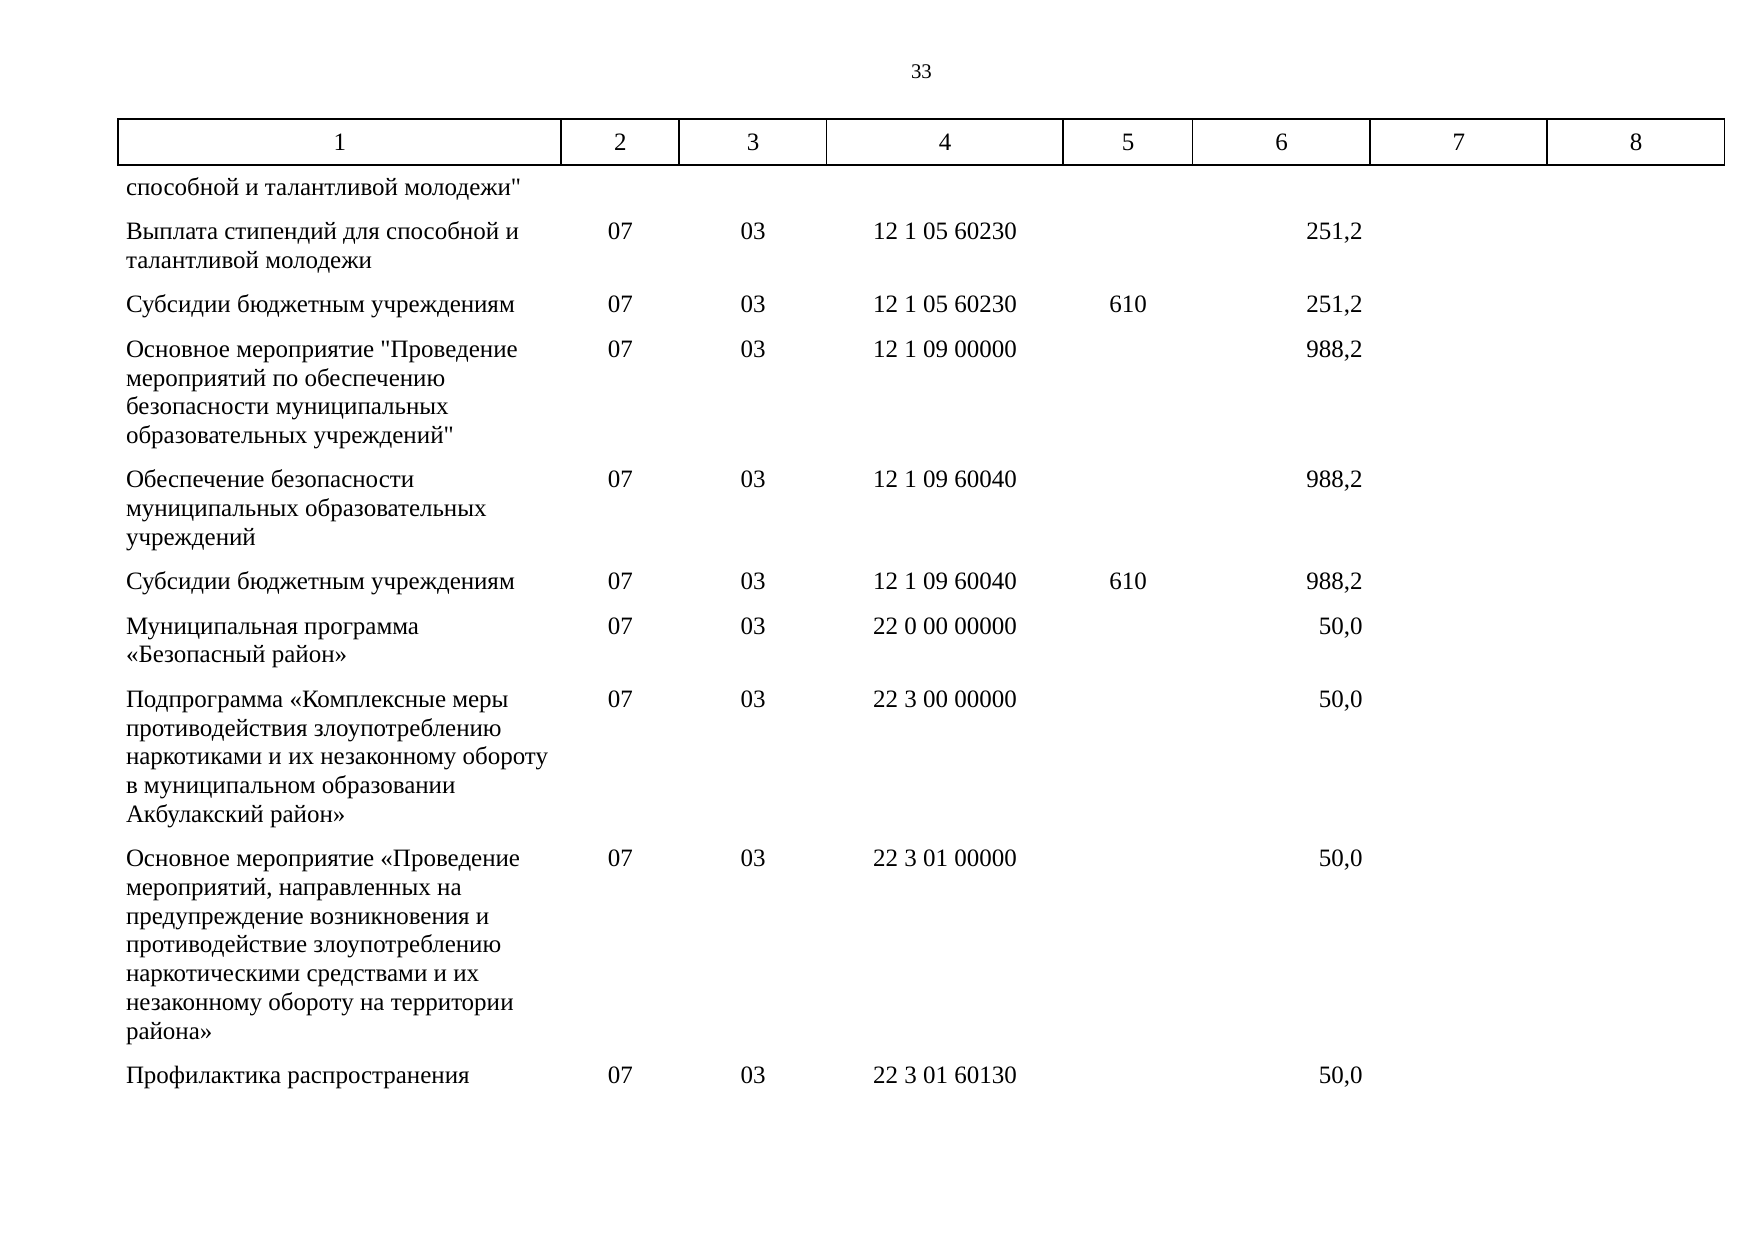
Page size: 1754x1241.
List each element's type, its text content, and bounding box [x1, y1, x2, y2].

table_cell Муниципальная программа «Безопасный район» [118, 603, 561, 676]
table_cell Основное мероприятие «Проведение мероприятий, направленных на предупреждение возникновения и противодействие злоупотреблению наркотическими средствами и их незаконному обороту на территории района» [118, 835, 561, 1052]
table_cell 03 [679, 457, 827, 558]
table_header 2 [569, 128, 671, 156]
table_cell 03 [679, 282, 827, 326]
table_cell 251,2 [1193, 209, 1370, 282]
table_cell 07 [561, 326, 679, 457]
table_cell [1370, 166, 1547, 208]
table_cell 12 1 09 00000 [827, 326, 1063, 457]
table_header 8 [1555, 128, 1716, 156]
table_cell 12 1 05 60230 [827, 209, 1063, 282]
table_cell 03 [679, 1052, 827, 1097]
table_header 6 [1201, 128, 1362, 156]
table_cell 03 [679, 209, 827, 282]
table_cell 12 1 09 60040 [827, 457, 1063, 558]
table_cell [1370, 209, 1547, 282]
table_cell 50,0 [1193, 603, 1370, 676]
table_cell [1063, 603, 1193, 676]
table_cell [827, 166, 1063, 208]
table_cell 12 1 09 60040 [827, 559, 1063, 603]
table_cell [1370, 326, 1547, 457]
table_cell [679, 166, 827, 208]
table_cell [561, 166, 679, 208]
table_cell [1063, 326, 1193, 457]
table_cell 251,2 [1193, 282, 1370, 326]
table_cell [1370, 282, 1547, 326]
table_cell 610 [1063, 282, 1193, 326]
table_cell 610 [1063, 559, 1193, 603]
table_cell [1063, 166, 1193, 208]
table_header 4 [835, 128, 1055, 156]
table_cell [1547, 1052, 1724, 1097]
table_cell 22 0 00 00000 [827, 603, 1063, 676]
table_header [1064, 120, 1192, 164]
table_cell [1370, 603, 1547, 676]
table_cell [1063, 457, 1193, 558]
table_cell [1547, 559, 1724, 603]
table_cell Обеспечение безопасности муниципальных образовательных учреждений [118, 457, 561, 558]
table_cell Подпрограмма «Комплексные меры противодействия злоупотреблению наркотиками и их незаконному обороту в муниципальном образовании Акбулакский район» [118, 676, 561, 835]
table_header [1371, 120, 1546, 164]
table_cell 988,2 [1193, 326, 1370, 457]
table_cell [1063, 835, 1193, 1052]
table_cell [1370, 559, 1547, 603]
table_cell 50,0 [1193, 1052, 1370, 1097]
table_cell [1547, 166, 1724, 208]
table_cell 07 [561, 282, 679, 326]
table_header 5 [1071, 128, 1185, 156]
table_cell 50,0 [1193, 835, 1370, 1052]
table_cell [1193, 166, 1370, 208]
table_cell Выплата стипендий для способной и талантливой молодежи [118, 209, 561, 282]
table_cell Субсидии бюджетным учреждениям [118, 559, 561, 603]
table_cell 50,0 [1193, 676, 1370, 835]
table_cell [1063, 676, 1193, 835]
table_cell 03 [679, 835, 827, 1052]
table_cell 07 [561, 676, 679, 835]
table_cell 07 [561, 457, 679, 558]
table_cell [1547, 209, 1724, 282]
table_cell 07 [561, 603, 679, 676]
table_cell 07 [561, 559, 679, 603]
table_cell [1370, 1052, 1547, 1097]
table_cell 988,2 [1193, 457, 1370, 558]
table_cell 03 [679, 603, 827, 676]
table_cell 07 [561, 209, 679, 282]
table_header [1548, 120, 1724, 164]
table_cell 12 1 05 60230 [827, 282, 1063, 326]
table_cell [1547, 282, 1724, 326]
table_header 1 [126, 128, 553, 156]
table_cell 07 [561, 835, 679, 1052]
table_cell 03 [679, 326, 827, 457]
table_cell Профилактика распространения [118, 1052, 561, 1097]
table_cell 03 [679, 559, 827, 603]
table_header 3 [687, 128, 819, 156]
table_cell [1547, 457, 1724, 558]
table_header 7 [1378, 128, 1539, 156]
table_header [119, 120, 560, 164]
table_cell [1547, 326, 1724, 457]
table_header [827, 120, 1062, 164]
table_cell [1370, 457, 1547, 558]
table_cell 22 3 01 60130 [827, 1052, 1063, 1097]
table_cell Основное мероприятие "Проведение мероприятий по обеспечению безопасности муниципальных образовательных учреждений" [118, 326, 561, 457]
table_header [1193, 120, 1369, 164]
table_cell [1063, 1052, 1193, 1097]
table_header [680, 120, 826, 164]
table_cell 988,2 [1193, 559, 1370, 603]
table_cell Субсидии бюджетным учреждениям [118, 282, 561, 326]
table_cell [1547, 676, 1724, 835]
table_cell 07 [561, 1052, 679, 1097]
table_cell [1370, 676, 1547, 835]
table_cell [1063, 209, 1193, 282]
table_cell 22 3 01 00000 [827, 835, 1063, 1052]
table_header [562, 120, 678, 164]
table_cell [1547, 603, 1724, 676]
table_cell способной и талантливой молодежи" [118, 166, 561, 208]
table_cell [1370, 835, 1547, 1052]
table_cell 22 3 00 00000 [827, 676, 1063, 835]
table_cell [1547, 835, 1724, 1052]
table_cell 03 [679, 676, 827, 835]
